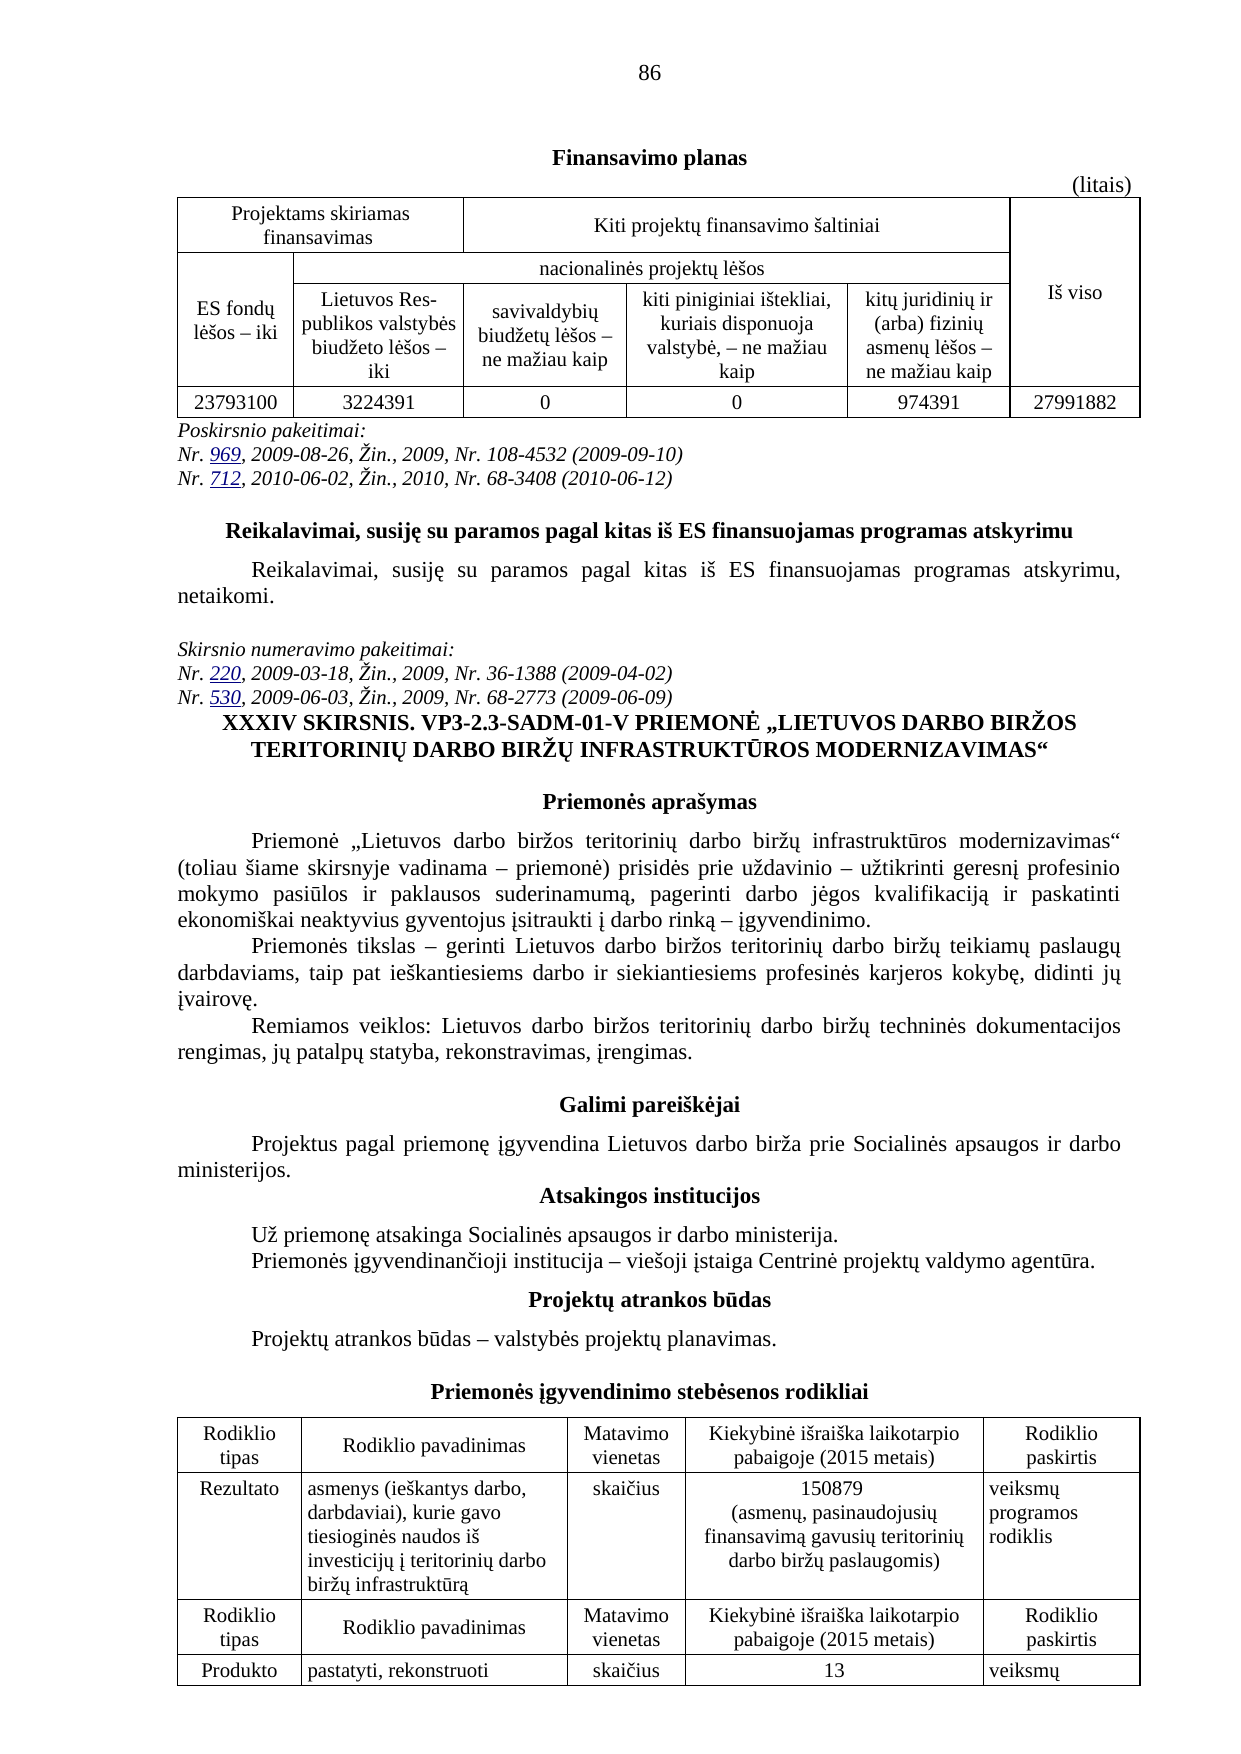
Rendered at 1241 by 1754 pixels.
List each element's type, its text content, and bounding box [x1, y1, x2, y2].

table_cell 974391 [848, 387, 1009, 417]
text Galimi pareiškėjai [177, 1091, 1122, 1117]
subtitle XXXIV SKIRSNIS. VP3-2.3-SADM-01-V PRIEMONĖ „LIETUVOS DARBO BIRŽOS TERITORINIŲ DARBO BIRŽŲ INFRASTRUKTŪROS MODERNIZAVIMAS“ [177, 709, 1122, 762]
text Reikalavimai, susiję su paramos pagal kitas iš ES finansuojamas programas atskyrimu, netaikomi. [177, 556, 1122, 608]
text Reikalavimai, susiję su paramos pagal kitas iš ES finansuojamas programas atskyrimu [177, 517, 1122, 543]
table_cell veiksmų [984, 1655, 1139, 1685]
table_cell asmenys (ieškantys darbo, darbdaviai), kurie gavo tiesioginės naudos iš investicijų į teritorinių darbo biržų infrastruktūrą [302, 1473, 567, 1599]
text (litais) [177, 171, 1132, 197]
table_cell veiksmų programos rodiklis [984, 1473, 1139, 1599]
table_cell 0 [627, 387, 847, 417]
table_cell skaičius [568, 1655, 685, 1685]
text Nr. 712, 2010-06-02, Žin., 2010, Nr. 68-3408 (2010-06-12) [177, 466, 1122, 490]
text Remiamos veiklos: Lietuvos darbo biržos teritorinių darbo biržų techninės dokumentacijos rengimas, jų patalpų statyba, rekonstravimas, įrengimas. [177, 1012, 1122, 1064]
table_cell 150879 (asmenų, pasinaudojusių finansavimą gavusių teritorinių darbo biržų paslaugomis) [686, 1473, 983, 1599]
table_cell 27991882 [1011, 387, 1139, 417]
table_cell Rodiklio paskirtis [984, 1600, 1139, 1654]
text Priemonė „Lietuvos darbo biržos teritorinių darbo biržų infrastruktūros modernizavimas“ (toliau šiame skirsnyje vadinama – priemonė) prisidės prie uždavinio – užtikrinti geresnį profesinio mokymo pasiūlos ir paklausos suderinamumą, pagerinti darbo jėgos kvalifikaciją ir paskatinti ekonomiškai neaktyvius gyventojus įsitraukti į darbo rinką – įgyvendinimo. [177, 827, 1122, 933]
table_cell Kiekybinė išraiška laikotarpio pabaigoje (2015 metais) [686, 1600, 983, 1654]
text Poskirsnio pakeitimai: [177, 418, 1122, 442]
table_cell 3224391 [294, 387, 463, 417]
text Projektus pagal priemonę įgyvendina Lietuvos darbo birža prie Socialinės apsaugos ir darbo ministerijos. [177, 1129, 1122, 1182]
table_cell nacionalinės projektų lėšos [294, 253, 1009, 283]
table_cell ES fondų lėšos – iki [178, 253, 293, 386]
table_cell savivaldybių biudžetų lėšos – ne mažiau kaip [464, 284, 626, 386]
table_cell Produkto [178, 1655, 301, 1685]
table_cell kitų juridinių ir (arba) fizinių asmenų lėšos – ne mažiau kaip [848, 284, 1009, 386]
table_header Iš viso [1011, 198, 1139, 386]
table_header Rodiklio tipas [178, 1418, 301, 1472]
table_cell Rodiklio tipas [178, 1600, 301, 1654]
text Projektų atrankos būdas – valstybės projektų planavimas. [177, 1325, 1122, 1352]
table_header Matavimo vienetas [568, 1418, 685, 1472]
table_cell 0 [464, 387, 626, 417]
table_cell skaičius [568, 1473, 685, 1599]
text Priemonės tikslas – gerinti Lietuvos darbo biržos teritorinių darbo biržų teikiamų paslaugų darbdaviams, taip pat ieškantiesiems darbo ir siekiantiesiems profesinės karjeros kokybę, didinti jų įvairovę. [177, 933, 1122, 1012]
text Finansavimo planas [177, 144, 1122, 171]
table_cell pastatyti, rekonstruoti [302, 1655, 567, 1685]
table_cell kiti piniginiai ištekliai, kuriais disponuoja valstybė, – ne mažiau kaip [627, 284, 847, 386]
table_cell 13 [686, 1655, 983, 1685]
table_header Rodiklio paskirtis [984, 1418, 1139, 1472]
text Atsakingos institucijos [177, 1182, 1122, 1209]
table_header Rodiklio pavadinimas [302, 1418, 567, 1472]
text Skirsnio numeravimo pakeitimai: [177, 637, 1122, 661]
text Nr. 220, 2009-03-18, Žin., 2009, Nr. 36-1388 (2009-04-02) [177, 661, 1122, 685]
text Priemonės įgyvendinančioji institucija – viešoji įstaiga Centrinė projektų valdymo agentūra. [177, 1247, 1122, 1274]
text Projektų atrankos būdas [177, 1286, 1122, 1313]
table_cell Lietuvos Res­publikos valsty­bės biudžeto lėšos – iki [294, 284, 463, 386]
table_header Kiti projektų finansavimo šaltiniai [464, 198, 1009, 252]
text Priemonės aprašymas [177, 788, 1122, 815]
table_cell Matavimo vienetas [568, 1600, 685, 1654]
table_cell 23793100 [178, 387, 293, 417]
text Nr. 969, 2009-08-26, Žin., 2009, Nr. 108-4532 (2009-09-10) [177, 442, 1122, 466]
table_header Kiekybinė išraiška laikotarpio pabaigoje (2015 metais) [686, 1418, 983, 1472]
table_header Projektams skiriamas finansavimas [178, 198, 463, 252]
table_cell Rodiklio pavadinimas [302, 1600, 567, 1654]
text Priemonės įgyvendinimo stebėsenos rodikliai [177, 1378, 1122, 1404]
table_cell Rezultato [178, 1473, 301, 1599]
text Nr. 530, 2009-06-03, Žin., 2009, Nr. 68-2773 (2009-06-09) [177, 685, 1122, 709]
text Už priemonę atsakinga Socialinės apsaugos ir darbo ministerija. [177, 1221, 1122, 1247]
